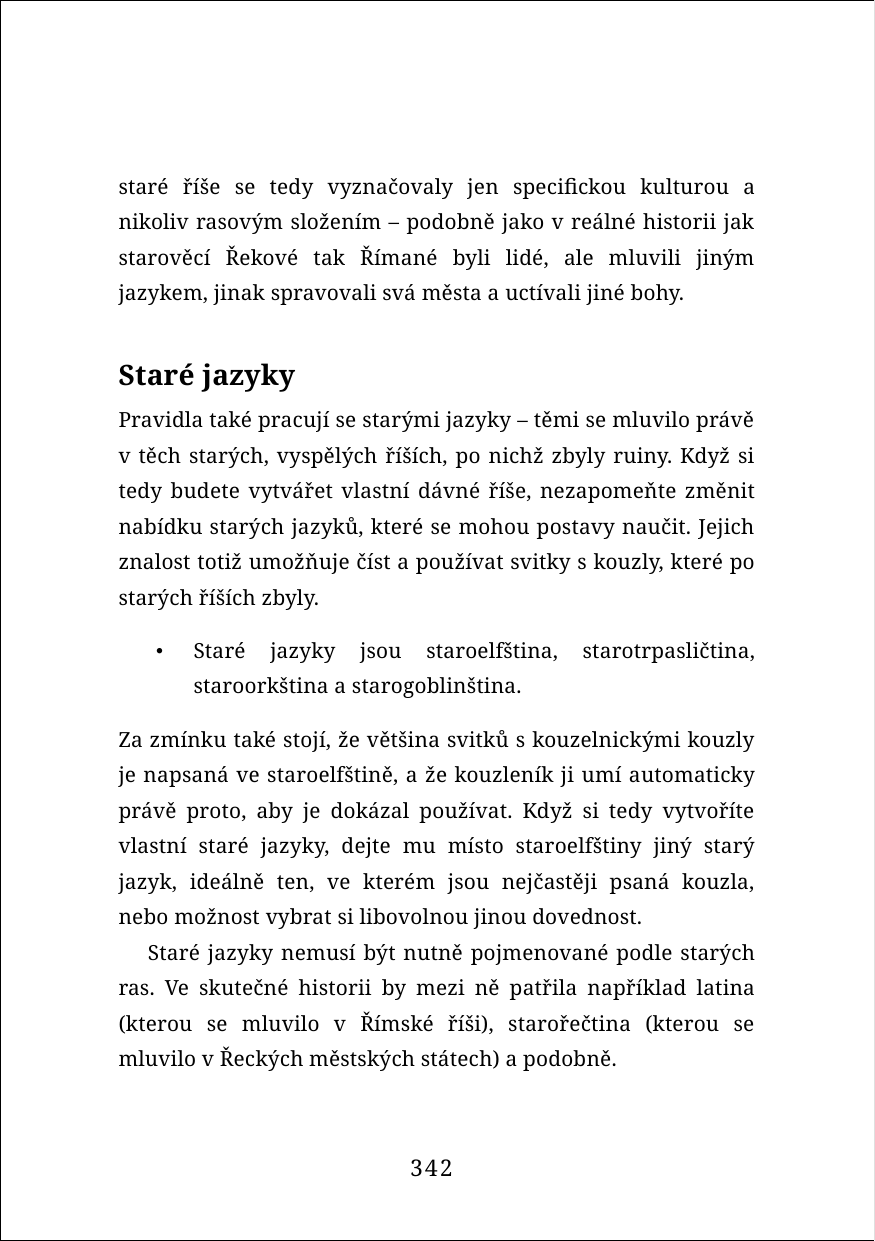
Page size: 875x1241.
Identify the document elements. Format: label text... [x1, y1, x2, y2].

text Pravidla také pracují se starými jazyky – těmi se mluvilo právě v těch starých, vyspělých říších, po nichž zbyly ruiny. Když si tedy budete vytvářet vlastní dávné říše, nezapomeňte změnit nabídku starých jazyků, které se mohou postavy naučit. Jejich znalost totiž umožňuje číst a používat svitky s kouzly, které po starých říších zbyly. [118, 405, 756, 611]
text Za zmínku také stojí, že většina svitků s kouzelnickými kouzly je napsaná ve staroelfštině, a že kouzleník ji umí automaticky právě proto, aby je dokázal používat. Když si tedy vytvoříte vlastní staré jazyky, dejte mu místo staroelfštiny jiný starý jazyk, ideálně ten, ve kterém jsou nejčastěji psaná kouzla, nebo možnost vybrat si libovolnou jinou dovednost. Staré jazyky nemusí být nutně pojmenované podle starých ras. Ve skutečné historii by mezi ně patřila například latina (kterou se mluvilo v Římské říši), starořečtina (kterou se mluvilo v Řeckých městských státech) a podobně. [118, 725, 756, 1073]
subtitle Staré jazyky [118, 355, 756, 393]
list Staré jazyky jsou staroelfština, starotrpasličtina, staroorkština a starogoblinština. [156, 636, 756, 700]
text staré říše se tedy vyznačovaly jen specifickou kulturou a nikoliv rasovým složením – podobně jako v reálné historii jak starověcí Řekové tak Římané byli lidé, ale mluvili jiným jazykem, jinak spravovali svá města a uctívali jiné bohy. [118, 172, 756, 307]
